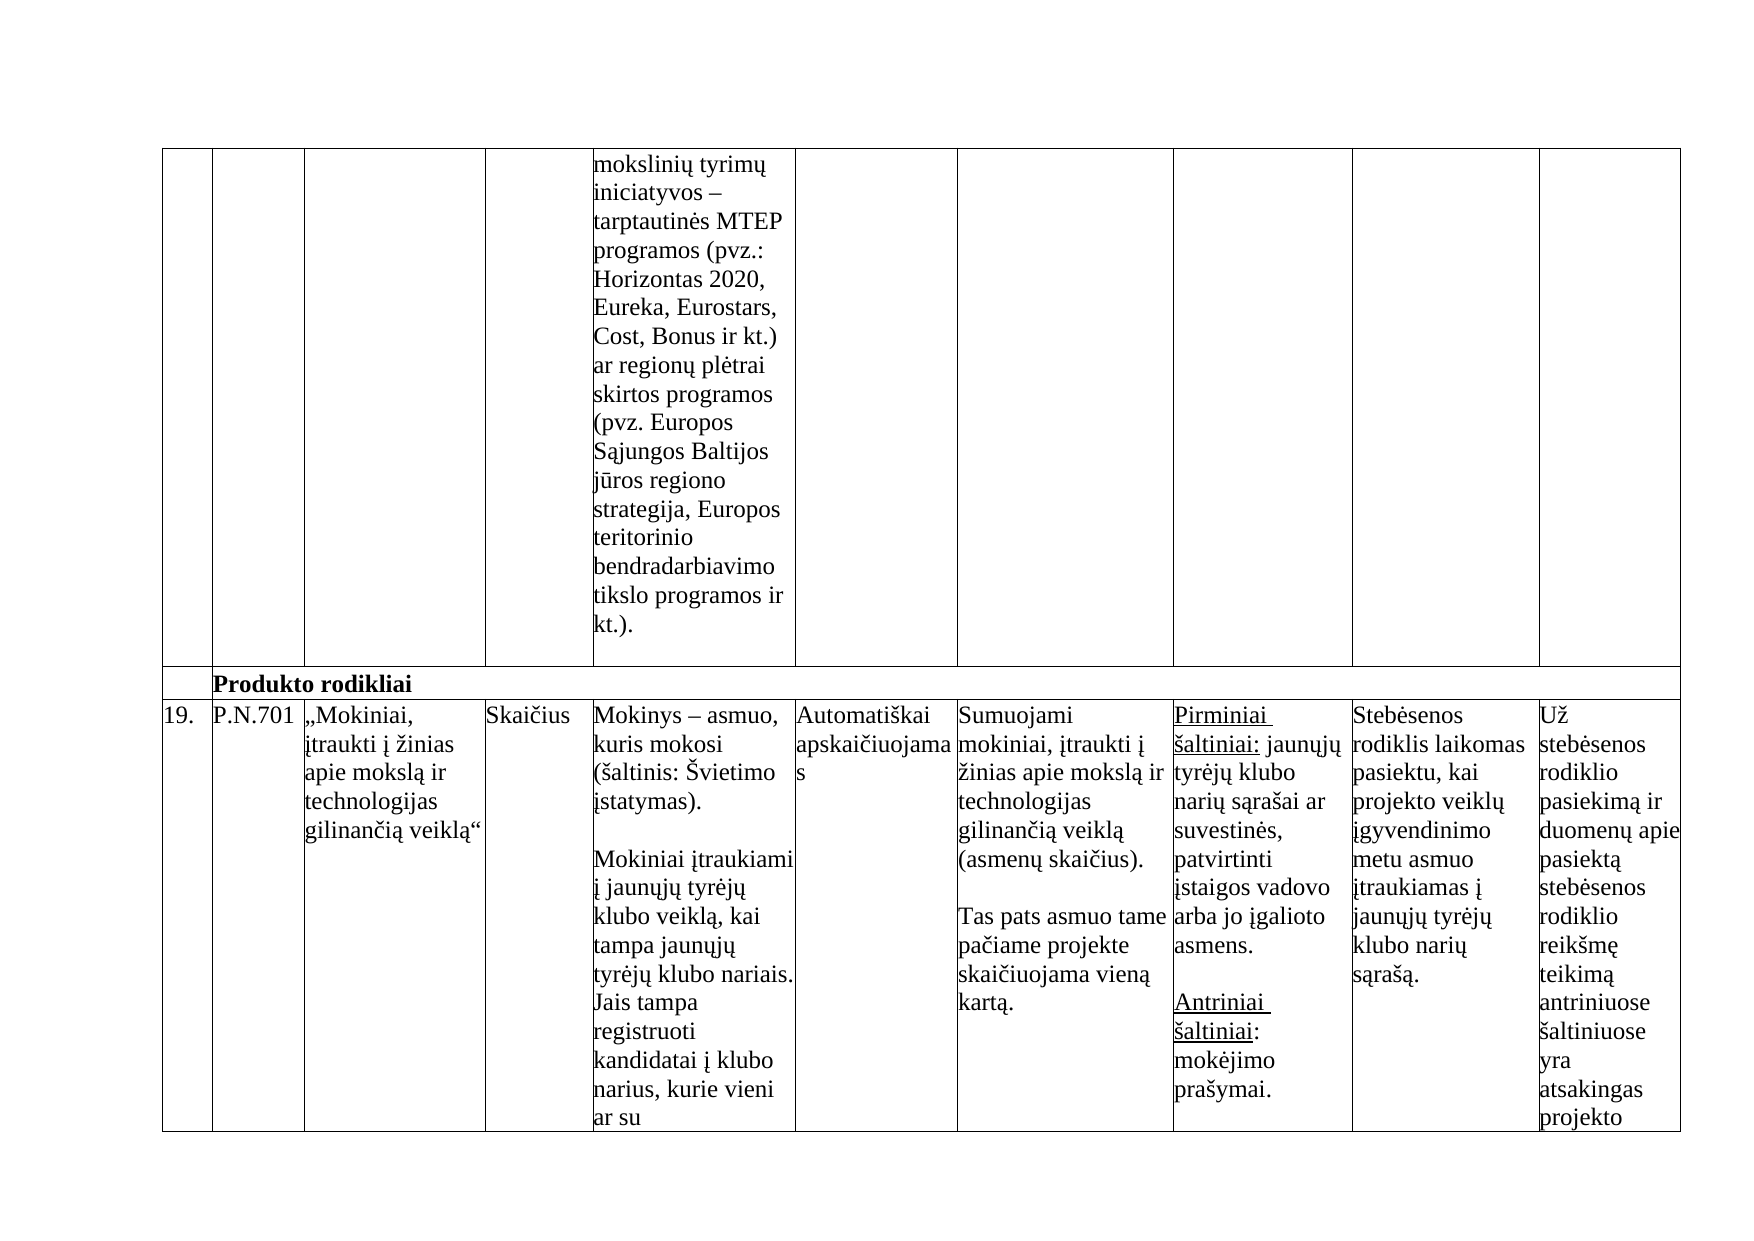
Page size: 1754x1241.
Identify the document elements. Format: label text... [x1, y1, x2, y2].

table_cell [1540, 149, 1680, 666]
table_cell Produkto rodikliai [213, 667, 1680, 699]
table_cell mokslinių tyrimų iniciatyvos – tarptautinės MTEP programos (pvz.: Horizontas 2020, Eureka, Eurostars, Cost, Bonus ir kt.) ar regionų plėtrai skirtos programos (pvz. Europos Sąjungos Baltijos jūros regiono strategija, Europos teritorinio bendradarbiavimo tikslo programos ir kt.). [594, 149, 795, 666]
table_cell [486, 149, 593, 666]
table_cell Sumuojami mokiniai, įtraukti į žinias apie mokslą ir technologijas gilinančią veiklą (asmenų skaičius). Tas pats asmuo tame pačiame projekte skaičiuojama vieną kartą. [958, 700, 1173, 1131]
table_cell [163, 149, 212, 666]
table_cell Stebėsenos rodiklis laikomas pasiektu, kai projekto veiklų įgyvendinimo metu asmuo įtraukiamas į jaunųjų tyrėjų klubo narių sąrašą. [1353, 700, 1539, 1131]
table_cell P.N.701 [213, 700, 304, 1131]
table_cell 19. [163, 700, 212, 1131]
table_cell Automatiškai apskaičiuojamas [796, 700, 957, 1131]
table_cell Pirminiai šaltiniai: jaunųjų tyrėjų klubo narių sąrašai ar suvestinės, patvirtinti įstaigos vadovo arba jo įgalioto asmens. Antriniai šaltiniai: mokėjimo prašymai. [1174, 700, 1352, 1131]
table_cell [1353, 149, 1539, 666]
table_cell [796, 149, 957, 666]
table_cell [163, 667, 212, 699]
table_cell Skaičius [486, 700, 593, 1131]
table_cell [1174, 149, 1352, 666]
table_cell [958, 149, 1173, 666]
table_cell Mokinys – asmuo, kuris mokosi (šaltinis: Švietimo įstatymas). Mokiniai įtraukiami į jaunųjų tyrėjų klubo veiklą, kai tampa jaunųjų tyrėjų klubo nariais. Jais tampa registruoti kandidatai į klubo narius, kurie vieni ar su [594, 700, 795, 1131]
table_cell „Mokiniai, įtraukti į žinias apie mokslą ir technologijas gilinančią veiklą“ [305, 700, 485, 1131]
table_cell Už stebėsenos rodiklio pasiekimą ir duomenų apie pasiektą stebėsenos rodiklio reikšmę teikimą antriniuose šaltiniuose yra atsakingas projekto [1540, 700, 1680, 1131]
table_cell [305, 149, 485, 666]
table_cell [213, 149, 304, 666]
